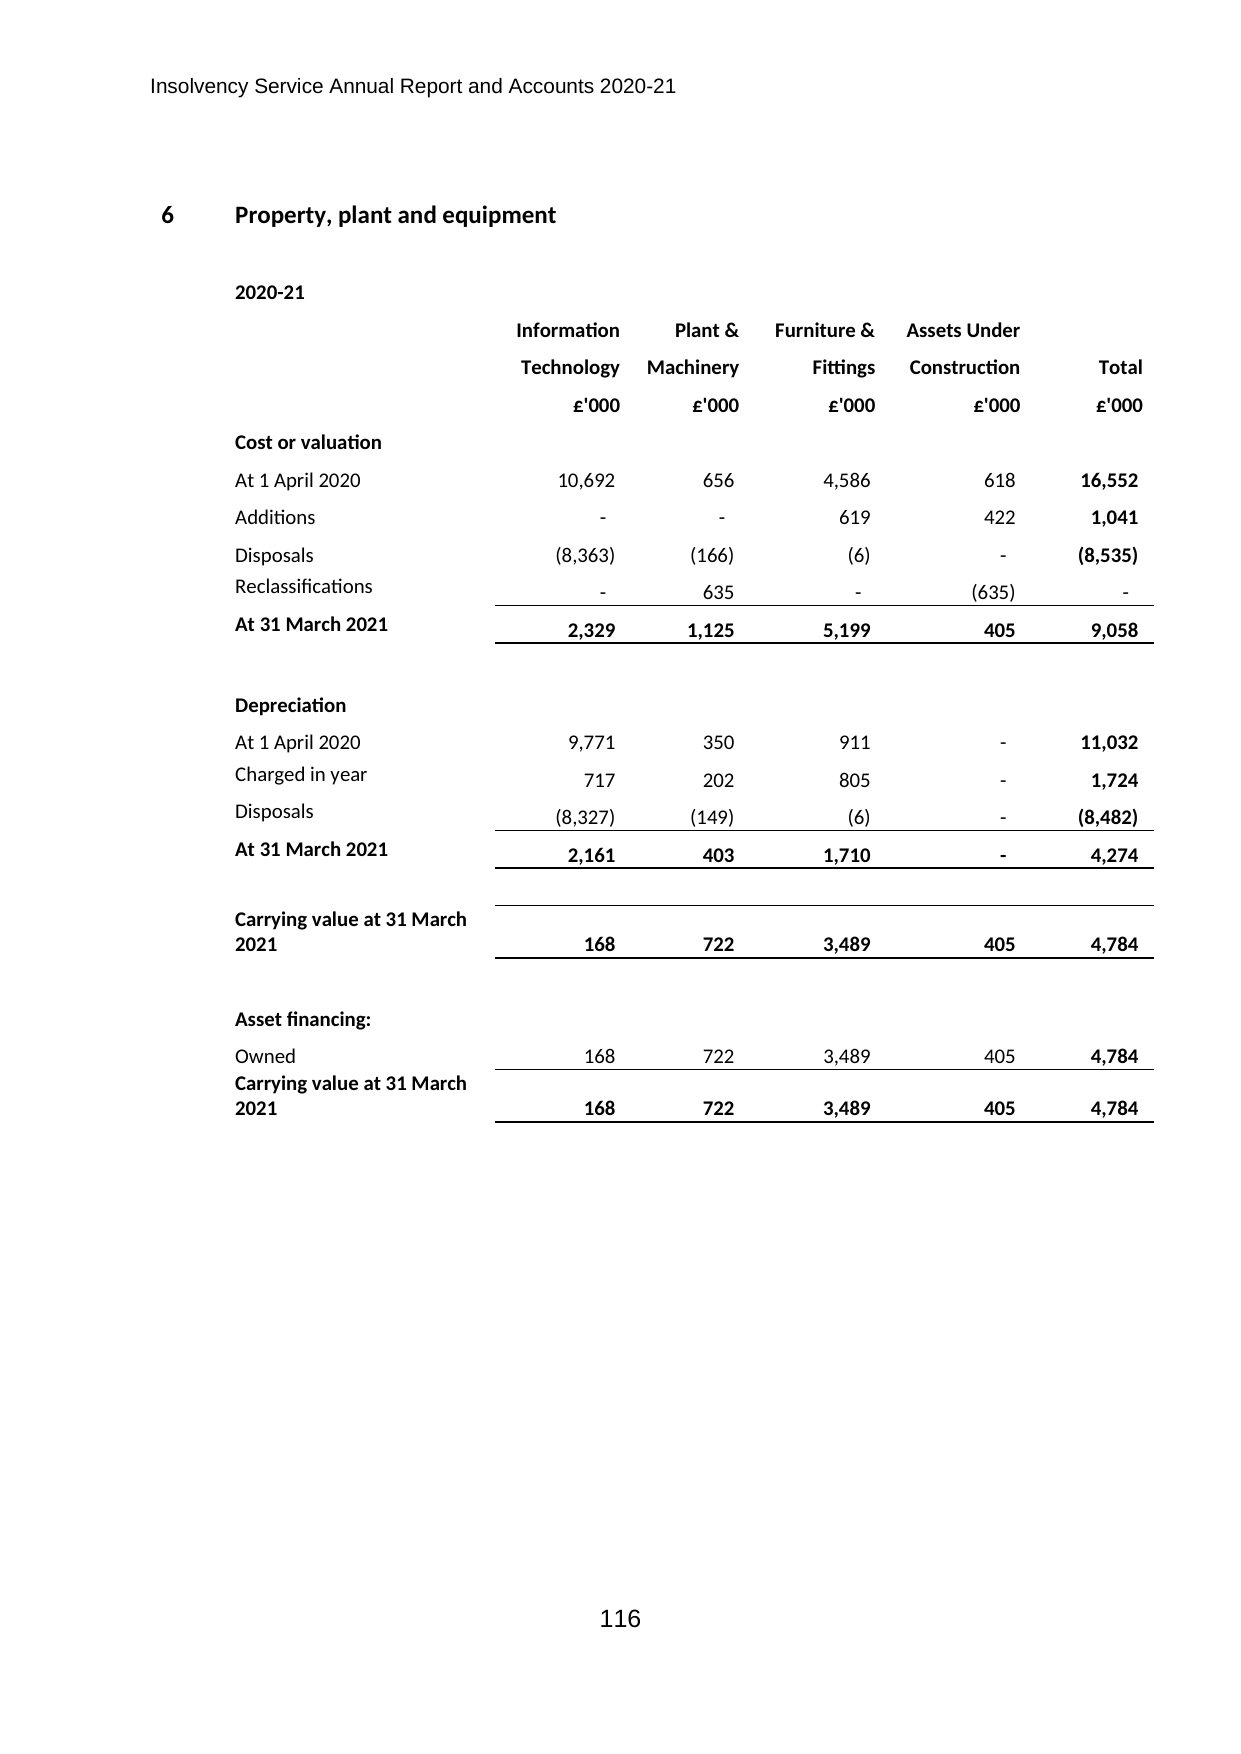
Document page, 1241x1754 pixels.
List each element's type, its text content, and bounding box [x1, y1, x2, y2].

table_cell 717 [495, 755, 631, 792]
table_cell 656 [631, 455, 750, 492]
table_cell [886, 959, 1031, 994]
table_cell [755, 230, 788, 267]
table_cell [631, 959, 750, 994]
table_cell 618 [886, 455, 1031, 492]
table_cell Charged in year [224, 755, 495, 792]
table_cell 10,692 [495, 455, 631, 492]
table_cell [750, 994, 886, 1032]
table_cell Plant & [631, 305, 750, 342]
table_cell £'000 [886, 380, 1031, 417]
table_cell 405 [886, 606, 1031, 642]
table_cell 405 [886, 1032, 1031, 1069]
table_cell [1031, 869, 1154, 905]
table_cell [631, 417, 750, 455]
table_cell [150, 994, 224, 1032]
table_cell [886, 680, 1031, 717]
table_cell Disposals [224, 792, 495, 830]
table_cell 4,586 [750, 455, 886, 492]
table_cell - [886, 755, 1031, 792]
table_cell £'000 [495, 380, 631, 417]
table_cell [150, 605, 224, 642]
table_cell [687, 230, 755, 267]
table_cell Assets Under [886, 305, 1031, 342]
table_cell [1031, 959, 1154, 994]
table_cell [150, 305, 224, 342]
table_cell 1,710 [750, 831, 886, 867]
table_cell [150, 755, 224, 792]
table_cell £'000 [1031, 380, 1154, 417]
table_cell [1031, 230, 1148, 267]
table_cell 2,329 [495, 606, 631, 642]
table_cell [224, 867, 495, 905]
table_cell [495, 267, 521, 305]
table_cell [224, 342, 495, 380]
table_header 6 [150, 192, 224, 230]
table_cell [788, 230, 1031, 267]
table_cell - [886, 530, 1031, 567]
table_cell 11,032 [1031, 717, 1154, 755]
table_cell [631, 994, 750, 1032]
table_cell At 1 April 2020 [224, 455, 495, 492]
table_cell 403 [631, 831, 750, 867]
table_cell (635) [886, 567, 1031, 605]
table_cell 1,041 [1031, 492, 1154, 530]
table_cell (6) [750, 792, 886, 830]
table_cell [1149, 267, 1154, 305]
table_cell [1031, 994, 1154, 1032]
table_cell (8,535) [1031, 530, 1154, 567]
table_cell 202 [631, 755, 750, 792]
table_cell Carrying value at 31 March 2021 [224, 1069, 495, 1121]
table_cell 3,489 [750, 1032, 886, 1069]
table_cell [521, 267, 595, 305]
table_cell [150, 342, 224, 380]
table_cell 4,274 [1031, 831, 1154, 867]
table_cell - [1031, 567, 1154, 605]
table_cell [750, 680, 886, 717]
table_cell [150, 957, 224, 994]
table_cell - [750, 567, 886, 605]
table_cell At 1 April 2020 [224, 717, 495, 755]
table_cell 168 [495, 1032, 631, 1069]
table_cell - [631, 492, 750, 530]
table_cell 168 [495, 906, 631, 957]
table_cell - [886, 831, 1031, 867]
table_cell [150, 792, 224, 830]
table_cell (8,363) [495, 530, 631, 567]
table_cell At 31 March 2021 [224, 605, 495, 642]
table_cell Disposals [224, 530, 495, 567]
table_cell [150, 230, 224, 267]
table_cell [495, 417, 631, 455]
table_cell [150, 380, 224, 417]
table_cell - [886, 717, 1031, 755]
table_cell [150, 867, 224, 905]
table_cell [750, 869, 886, 905]
table_cell Technology [495, 342, 631, 380]
table_cell - [886, 792, 1031, 830]
table_cell 16,552 [1031, 455, 1154, 492]
table_cell Information [495, 305, 631, 342]
table_cell [150, 455, 224, 492]
table_cell (8,482) [1031, 792, 1154, 830]
table_cell [595, 267, 687, 305]
table_cell [150, 680, 224, 717]
table_cell 635 [631, 567, 750, 605]
table_cell 722 [631, 906, 750, 957]
table_cell 722 [631, 1070, 750, 1121]
table_cell £'000 [631, 380, 750, 417]
table_cell 3,489 [750, 1070, 886, 1121]
table_cell 1,724 [1031, 755, 1154, 792]
table_cell 805 [750, 755, 886, 792]
table_cell Asset financing: [224, 994, 495, 1032]
table_cell 911 [750, 717, 886, 755]
table_cell [495, 644, 631, 680]
table_cell Construction [886, 342, 1031, 380]
table_cell 405 [886, 1070, 1031, 1121]
table_cell [224, 642, 495, 680]
table_cell [150, 417, 224, 455]
table_cell [687, 267, 755, 305]
table_cell [495, 230, 521, 267]
table_cell [150, 1032, 224, 1069]
table_cell [631, 644, 750, 680]
table_header Property, plant and equipment [224, 192, 1148, 230]
table_cell [1031, 644, 1154, 680]
table_cell [1031, 305, 1154, 342]
table_cell Carrying value at 31 March 2021 [224, 905, 495, 957]
table_cell [150, 717, 224, 755]
table_cell Cost or valuation [224, 417, 495, 455]
table_cell [886, 417, 1031, 455]
table_cell 350 [631, 717, 750, 755]
table_cell [224, 957, 495, 994]
table_cell 422 [886, 492, 1031, 530]
table_cell 405 [886, 906, 1031, 957]
table_cell 3,489 [750, 906, 886, 957]
table_cell [631, 680, 750, 717]
table_header [1149, 192, 1154, 230]
table_cell 722 [631, 1032, 750, 1069]
table_cell [521, 230, 595, 267]
table_cell [595, 230, 687, 267]
table_cell (8,327) [495, 792, 631, 830]
table_cell 168 [495, 1070, 631, 1121]
table_cell (6) [750, 530, 886, 567]
table_cell [150, 830, 224, 867]
table_cell 619 [750, 492, 886, 530]
table_cell - [495, 492, 631, 530]
table_cell 5,199 [750, 606, 886, 642]
table_cell Additions [224, 492, 495, 530]
table_cell (166) [631, 530, 750, 567]
table_cell [1031, 680, 1154, 717]
table_cell At 31 March 2021 [224, 830, 495, 867]
table_cell [495, 869, 631, 905]
table_cell [224, 230, 495, 267]
table_cell [495, 959, 631, 994]
table_cell [495, 994, 631, 1032]
table_cell (149) [631, 792, 750, 830]
table_cell [150, 1069, 224, 1121]
table_cell [224, 380, 495, 417]
table_cell 2,161 [495, 831, 631, 867]
table_cell 1,125 [631, 606, 750, 642]
table_cell Total [1031, 342, 1154, 380]
table_cell [150, 905, 224, 957]
table_cell [886, 869, 1031, 905]
table_cell 4,784 [1031, 1032, 1154, 1069]
table_cell [886, 994, 1031, 1032]
table_cell [150, 567, 224, 605]
table_cell [1031, 267, 1148, 305]
table_cell [150, 267, 224, 305]
table_cell [150, 492, 224, 530]
table_cell [750, 959, 886, 994]
table_cell [1149, 230, 1154, 267]
table_cell Fittings [750, 342, 886, 380]
table_cell - [495, 567, 631, 605]
table_cell [150, 530, 224, 567]
table_cell Machinery [631, 342, 750, 380]
table_cell [750, 644, 886, 680]
table_cell [224, 305, 495, 342]
table_cell 2020-21 [224, 267, 495, 305]
table_cell [755, 267, 788, 305]
table_cell Furniture & [750, 305, 886, 342]
table_cell [750, 417, 886, 455]
table_cell Depreciation [224, 680, 495, 717]
table_cell [1031, 417, 1154, 455]
table_cell [631, 869, 750, 905]
table_cell 4,784 [1031, 906, 1154, 957]
table_cell 9,771 [495, 717, 631, 755]
table_cell Owned [224, 1032, 495, 1069]
table_cell £'000 [750, 380, 886, 417]
table_cell [788, 267, 1031, 305]
table_cell Reclassifications [224, 567, 495, 605]
table_cell [495, 680, 631, 717]
table_cell 4,784 [1031, 1070, 1154, 1121]
table_cell [150, 642, 224, 680]
table_cell [886, 644, 1031, 680]
table_cell 9,058 [1031, 606, 1154, 642]
